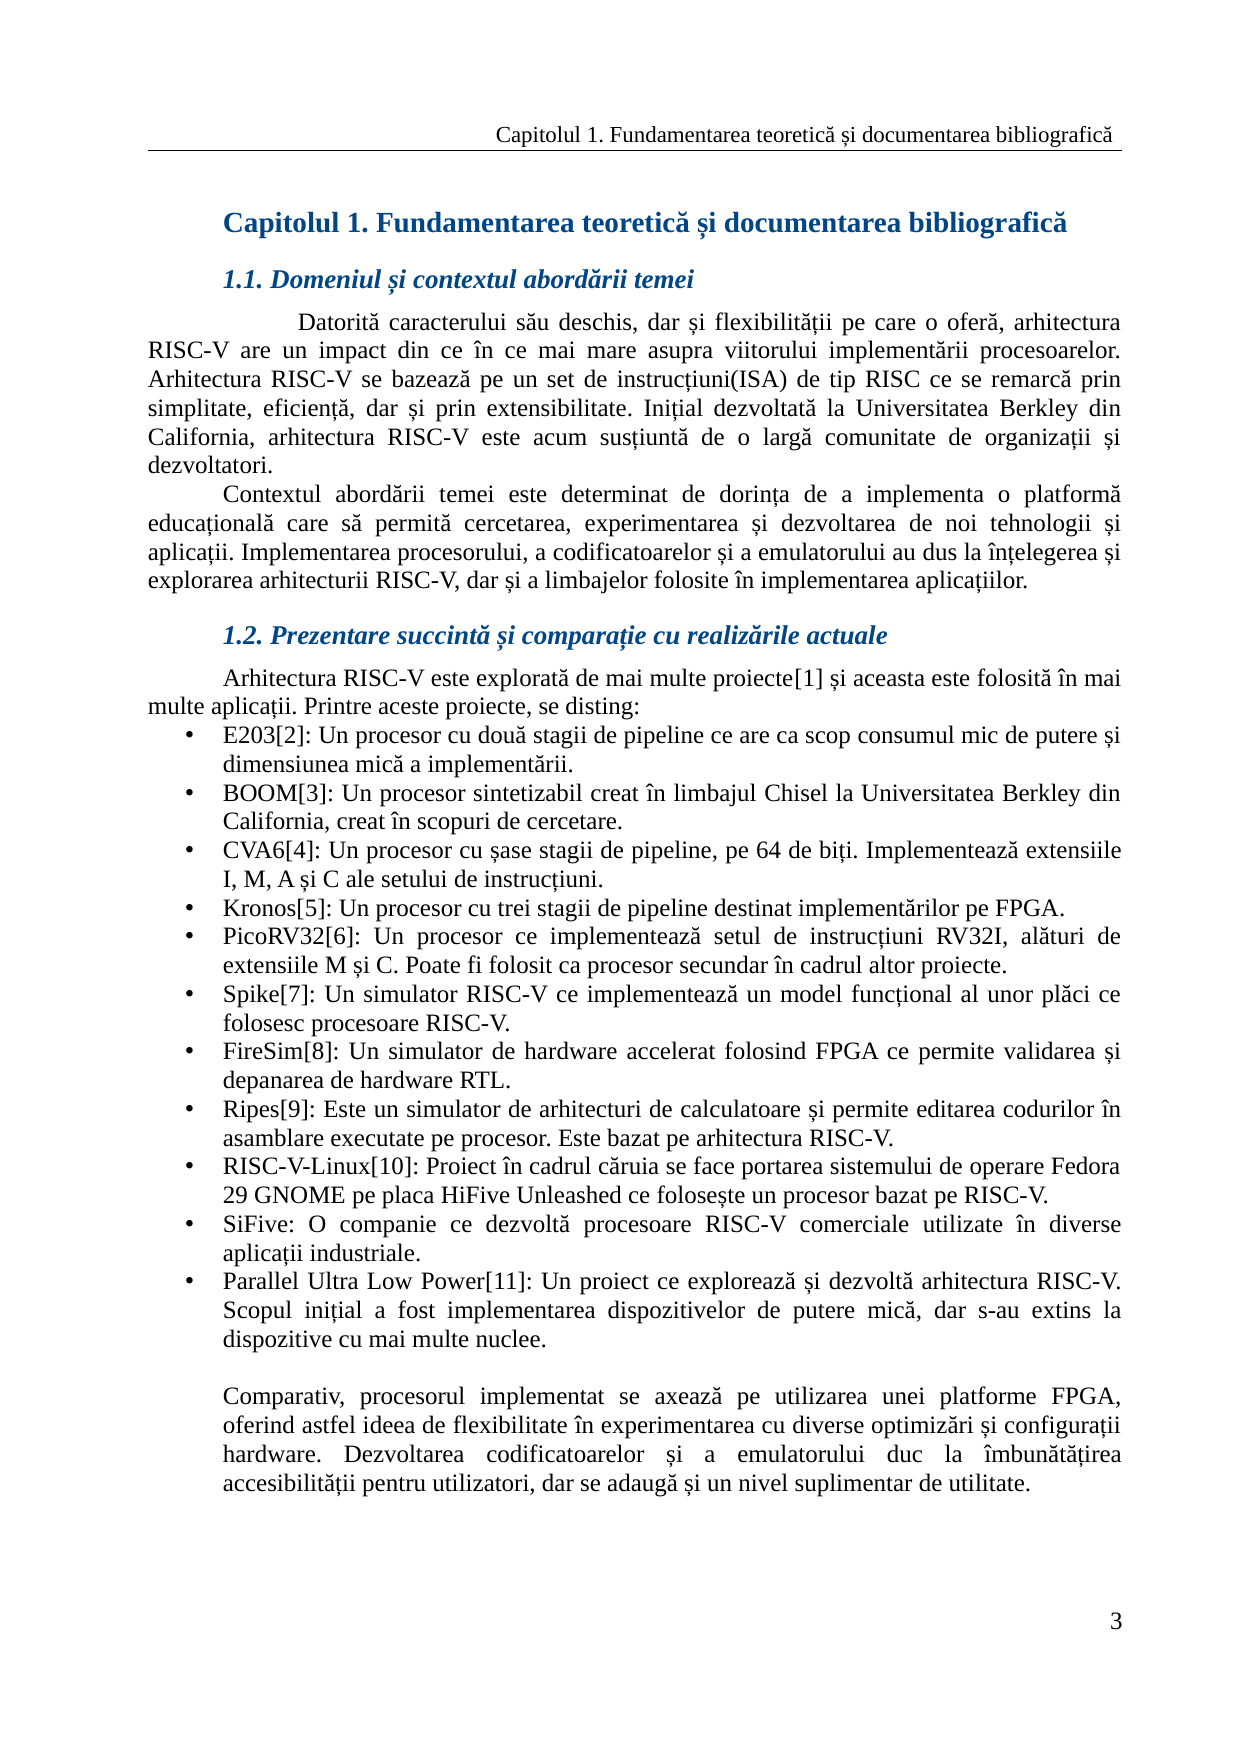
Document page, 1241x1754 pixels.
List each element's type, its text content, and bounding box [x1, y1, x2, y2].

list Ripes[9]: Este un simulator de arhitecturi de calculatoare și permite editarea codurilor în asamblare executate pe procesor. Este bazat pe arhitectura RISC-V. [185, 1094, 1122, 1151]
list BOOM[3]: Un procesor sintetizabil creat în limbajul Chisel la Universitatea Berkley din California, creat în scopuri de cercetare. [185, 778, 1122, 835]
list Spike[7]: Un simulator RISC-V ce implementează un model funcțional al unor plăci ce folosesc procesoare RISC-V. [185, 979, 1122, 1036]
list FireSim[8]: Un simulator de hardware accelerat folosind FPGA ce permite validarea și depanarea de hardware RTL. [185, 1036, 1122, 1094]
list RISC-V-Linux[10]: Proiect în cadrul căruia se face portarea sistemului de operare Fedora 29 GNOME pe placa HiFive Unleashed ce folosește un procesor bazat pe RISC-V. [185, 1151, 1122, 1209]
text Datorită caracterului său deschis, dar și flexibilității pe care o oferă, arhitectura RISC-V are un impact din ce în ce mai mare asupra viitorului implementării procesoarelor. Arhitectura RISC-V se bazează pe un set de instrucțiuni(ISA) de tip RISC ce se remarcă prin simplitate, eficiență, dar și prin extensibilitate. Inițial dezvoltată la Universitatea Berkley din California, arhitectura RISC-V este acum susțiuntă de o largă comunitate de organizații și dezvoltatori. [148, 307, 1122, 479]
text Arhitectura RISC-V este explorată de mai multe proiecte[1] și aceasta este folosită în mai multe aplicații. Printre aceste proiecte, se disting: [148, 663, 1122, 720]
list PicoRV32[6]: Un procesor ce implementează setul de instrucțiuni RV32I, alături de extensiile M și C. Poate fi folosit ca procesor secundar în cadrul altor proiecte. [185, 921, 1122, 979]
list Parallel Ultra Low Power[11]: Un proiect ce explorează și dezvoltă arhitectura RISC-V. Scopul inițial a fost implementarea dispozitivelor de putere mică, dar s-au extins la dispozitive cu mai multe nuclee. [185, 1266, 1122, 1353]
text Contextul abordării temei este determinat de dorința de a implementa o platformă educațională care să permită cercetarea, experimentarea și dezvoltarea de noi tehnologii și aplicații. Implementarea procesorului, a codificatoarelor și a emulatorului au dus la înțelegerea și explorarea arhitecturii RISC-V, dar și a limbajelor folosite în implementarea aplicațiilor. [148, 479, 1122, 594]
subtitle Fundamentarea teoretică și documentarea bibliografică [148, 205, 1122, 238]
subtitle Prezentare succintă și comparație cu realizările actuale [223, 619, 1122, 650]
list Comparativ, procesorul implementat se axează pe utilizarea unei platforme FPGA, oferind astfel ideea de flexibilitate în experimentarea cu diverse optimizări și configurații hardware. Dezvoltarea codificatoarelor și a emulatorului duc la îmbunătățirea accesibilității pentru utilizatori, dar se adaugă și un nivel suplimentar de utilitate. [185, 1381, 1122, 1496]
list Kronos[5]: Un procesor cu trei stagii de pipeline destinat implementărilor pe FPGA. [185, 893, 1122, 921]
list SiFive: O companie ce dezvoltă procesoare RISC-V comerciale utilizate în diverse aplicații industriale. [185, 1209, 1122, 1266]
list E203[2]: Un procesor cu două stagii de pipeline ce are ca scop consumul mic de putere și dimensiunea mică a implementării. [185, 720, 1122, 778]
subtitle Domeniul și contextul abordării temei [223, 263, 1122, 294]
list CVA6[4]: Un procesor cu șase stagii de pipeline, pe 64 de biți. Implementează extensiile I, M, A și C ale setului de instrucțiuni. [185, 835, 1122, 893]
